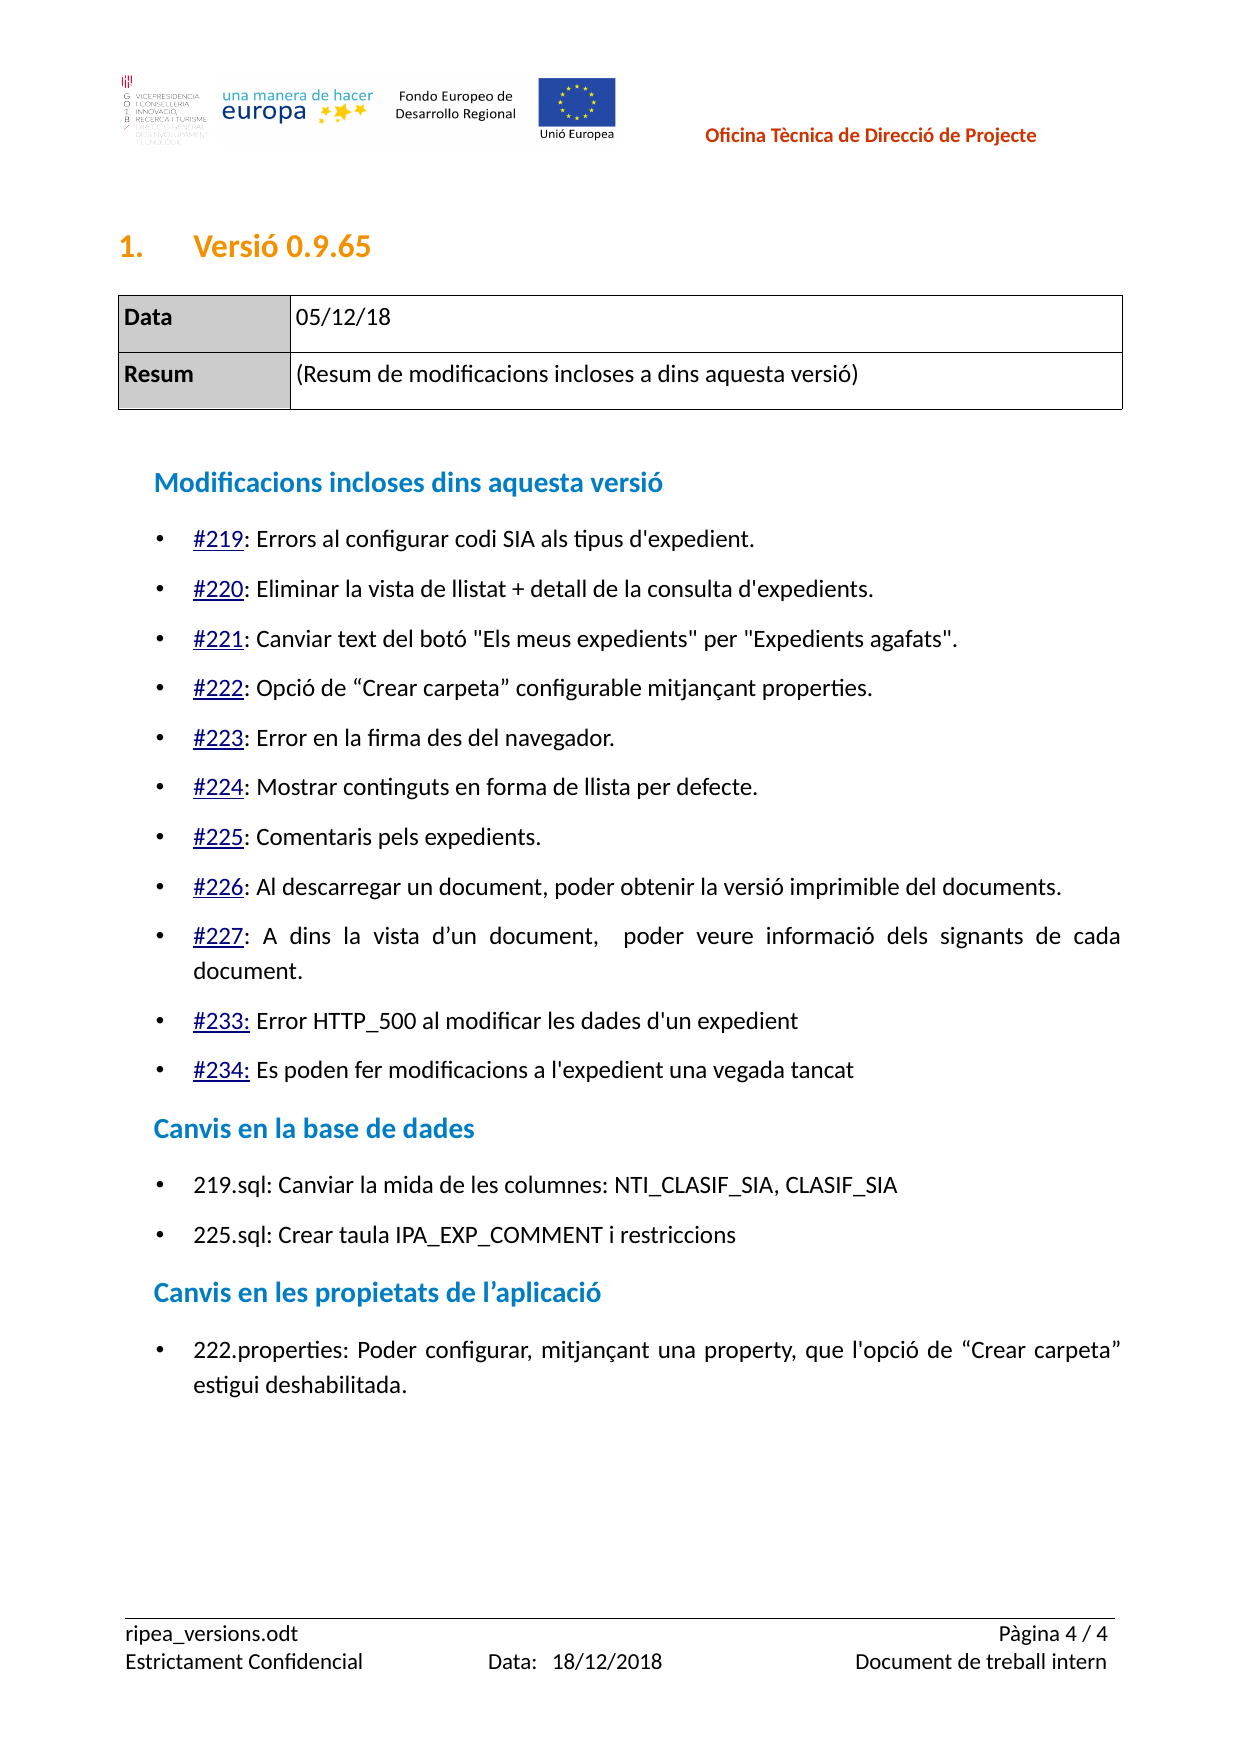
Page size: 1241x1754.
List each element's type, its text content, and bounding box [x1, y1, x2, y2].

table_header Data [119, 296, 290, 352]
list #226: Al descarregar un document, poder obtenir la versió imprimible del documents. [156, 871, 1122, 901]
subtitle Canvis en les propietats de l’aplicació [153, 1274, 1122, 1310]
list #221: Canviar text del botó "Els meus expedients" per "Expedients agafats". [156, 623, 1122, 653]
list #225: Comentaris pels expedients. [156, 821, 1122, 852]
list 222.properties: Poder configurar, mitjançant una property, que l'opció de “Crear carpeta” estigui deshabilitada. [156, 1334, 1122, 1399]
table_cell (Resum de modificacions incloses a dins aquesta versió) [291, 353, 1122, 408]
picture [118, 73, 213, 147]
table_cell Resum [119, 353, 290, 408]
list 219.sql: Canviar la mida de les columnes: NTI_CLASIF_SIA, CLASIF_SIA [156, 1169, 1122, 1200]
list #227: A dins la vista d’un document, poder veure informació dels signants de cada document. [156, 920, 1122, 986]
list #224: Mostrar continguts en forma de llista per defecte. [156, 771, 1122, 802]
subtitle Versió 0.9.65 [118, 225, 1122, 266]
subtitle Canvis en la base de dades [153, 1110, 1122, 1146]
list #220: Eliminar la vista de llistat + detall de la consulta d'expedients. [156, 573, 1122, 604]
list #234: Es poden fer modificacions a l'expedient una vegada tancat [156, 1054, 1122, 1085]
list #223: Error en la firma des del navegador. [156, 722, 1122, 752]
list 225.sql: Crear taula IPA_EXP_COMMENT i restriccions [156, 1219, 1122, 1249]
subtitle Modificacions incloses dins aquesta versió [153, 464, 1122, 500]
list #222: Opció de “Crear carpeta” configurable mitjançant properties. [156, 672, 1122, 703]
picture [219, 73, 621, 147]
table_header 05/12/18 [291, 296, 1122, 352]
list #219: Errors al configurar codi SIA als tipus d'expedient. [156, 523, 1122, 554]
list #233: Error HTTP_500 al modificar les dades d'un expedient [156, 1005, 1122, 1035]
